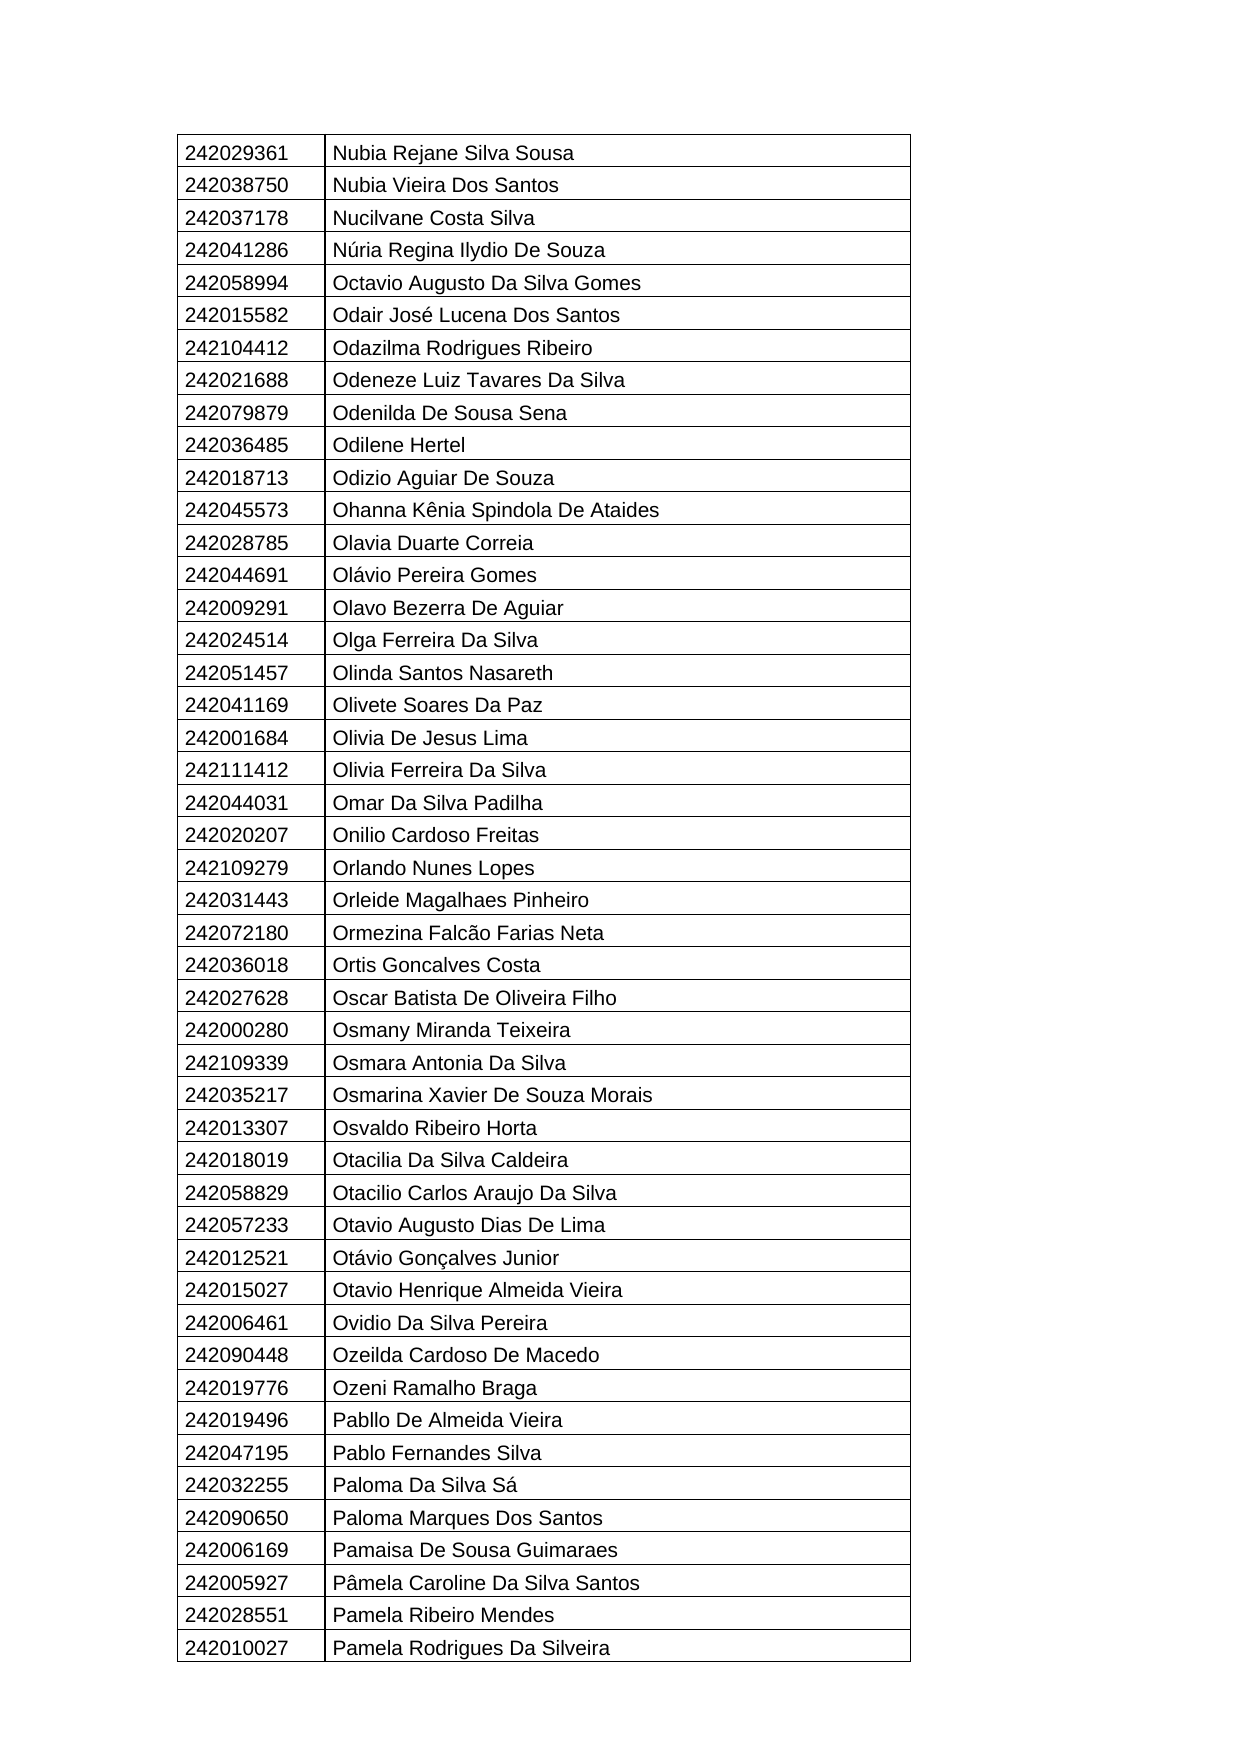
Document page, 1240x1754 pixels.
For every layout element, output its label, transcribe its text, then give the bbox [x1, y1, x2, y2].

table_cell Odazilma Rodrigues Ribeiro [326, 330, 910, 361]
table_cell Osmara Antonia Da Silva [326, 1045, 910, 1076]
table_cell 242028551 [178, 1597, 324, 1628]
table_cell Olávio Pereira Gomes [326, 557, 910, 588]
table_cell Pâmela Caroline Da Silva Santos [326, 1565, 910, 1596]
table_cell Pamela Rodrigues Da Silveira [326, 1630, 910, 1661]
table_cell 242058994 [178, 265, 324, 296]
table_cell 242021688 [178, 362, 324, 393]
table_cell Pamaisa De Sousa Guimaraes [326, 1532, 910, 1563]
table_cell Odenilda De Sousa Sena [326, 395, 910, 426]
table_cell Olivia De Jesus Lima [326, 720, 910, 751]
table_cell Otacilia Da Silva Caldeira [326, 1142, 910, 1173]
table_cell 242005927 [178, 1565, 324, 1596]
table_cell Osmany Miranda Teixeira [326, 1012, 910, 1043]
table_cell 242109339 [178, 1045, 324, 1076]
table_cell 242000280 [178, 1012, 324, 1043]
table_cell Nucilvane Costa Silva [326, 200, 910, 231]
table_cell 242047195 [178, 1435, 324, 1466]
table_cell Pablo Fernandes Silva [326, 1435, 910, 1466]
table_cell Osmarina Xavier De Souza Morais [326, 1077, 910, 1108]
table_cell Pabllo De Almeida Vieira [326, 1402, 910, 1433]
table_cell Otávio Gonçalves Junior [326, 1240, 910, 1271]
table_cell Olivete Soares Da Paz [326, 687, 910, 718]
table_cell 242018019 [178, 1142, 324, 1173]
table_cell Octavio Augusto Da Silva Gomes [326, 265, 910, 296]
table_cell 242020207 [178, 817, 324, 848]
table_cell Núria Regina Ilydio De Souza [326, 232, 910, 263]
table_cell 242090650 [178, 1500, 324, 1531]
table_cell 242041169 [178, 687, 324, 718]
table_cell Orlando Nunes Lopes [326, 850, 910, 881]
table_cell 242018713 [178, 460, 324, 491]
table_cell Nubia Rejane Silva Sousa [326, 135, 910, 166]
table_cell 242028785 [178, 525, 324, 556]
table_cell 242019776 [178, 1370, 324, 1401]
table_cell Paloma Da Silva Sá [326, 1467, 910, 1498]
table_cell 242058829 [178, 1175, 324, 1206]
table_cell 242041286 [178, 232, 324, 263]
table_cell Olga Ferreira Da Silva [326, 622, 910, 653]
table_cell Ozeni Ramalho Braga [326, 1370, 910, 1401]
table_cell Oscar Batista De Oliveira Filho [326, 980, 910, 1011]
table_cell Otavio Augusto Dias De Lima [326, 1207, 910, 1238]
table_cell Olivia Ferreira Da Silva [326, 752, 910, 783]
table_cell 242037178 [178, 200, 324, 231]
table_cell Odeneze Luiz Tavares Da Silva [326, 362, 910, 393]
table_cell Odair José Lucena Dos Santos [326, 297, 910, 328]
table_cell Odilene Hertel [326, 427, 910, 458]
table_cell Otacilio Carlos Araujo Da Silva [326, 1175, 910, 1206]
table_cell Onilio Cardoso Freitas [326, 817, 910, 848]
table_cell Olavia Duarte Correia [326, 525, 910, 556]
table_cell 242031443 [178, 882, 324, 913]
table_cell 242024514 [178, 622, 324, 653]
table_cell 242019496 [178, 1402, 324, 1433]
table_cell 242104412 [178, 330, 324, 361]
table_cell 242027628 [178, 980, 324, 1011]
table_cell Ortis Goncalves Costa [326, 947, 910, 978]
table_cell Paloma Marques Dos Santos [326, 1500, 910, 1531]
table_cell Ohanna Kênia Spindola De Ataides [326, 492, 910, 523]
table_cell Odizio Aguiar De Souza [326, 460, 910, 491]
table_cell Omar Da Silva Padilha [326, 785, 910, 816]
table_cell 242015582 [178, 297, 324, 328]
table_cell 242051457 [178, 655, 324, 686]
table_cell Ozeilda Cardoso De Macedo [326, 1337, 910, 1368]
table_cell 242111412 [178, 752, 324, 783]
table_cell 242036018 [178, 947, 324, 978]
table_cell Ovidio Da Silva Pereira [326, 1305, 910, 1336]
table_cell 242010027 [178, 1630, 324, 1661]
table_cell 242038750 [178, 167, 324, 198]
table_cell 242006169 [178, 1532, 324, 1563]
table_cell 242045573 [178, 492, 324, 523]
table_cell 242032255 [178, 1467, 324, 1498]
table_cell 242090448 [178, 1337, 324, 1368]
table_cell Pamela Ribeiro Mendes [326, 1597, 910, 1628]
table_cell 242009291 [178, 590, 324, 621]
table_cell 242013307 [178, 1110, 324, 1141]
table_cell Orleide Magalhaes Pinheiro [326, 882, 910, 913]
table_cell Nubia Vieira Dos Santos [326, 167, 910, 198]
table_cell 242057233 [178, 1207, 324, 1238]
table_cell 242012521 [178, 1240, 324, 1271]
table_cell 242036485 [178, 427, 324, 458]
table_cell Ormezina Falcão Farias Neta [326, 915, 910, 946]
table_cell 242044031 [178, 785, 324, 816]
table_cell 242035217 [178, 1077, 324, 1108]
table_cell Olinda Santos Nasareth [326, 655, 910, 686]
table_cell Osvaldo Ribeiro Horta [326, 1110, 910, 1141]
table_cell 242001684 [178, 720, 324, 751]
table_cell 242072180 [178, 915, 324, 946]
table_cell Olavo Bezerra De Aguiar [326, 590, 910, 621]
table_cell 242029361 [178, 135, 324, 166]
table_cell Otavio Henrique Almeida Vieira [326, 1272, 910, 1303]
table_cell 242079879 [178, 395, 324, 426]
table_cell 242006461 [178, 1305, 324, 1336]
table_cell 242044691 [178, 557, 324, 588]
table_cell 242015027 [178, 1272, 324, 1303]
table_cell 242109279 [178, 850, 324, 881]
